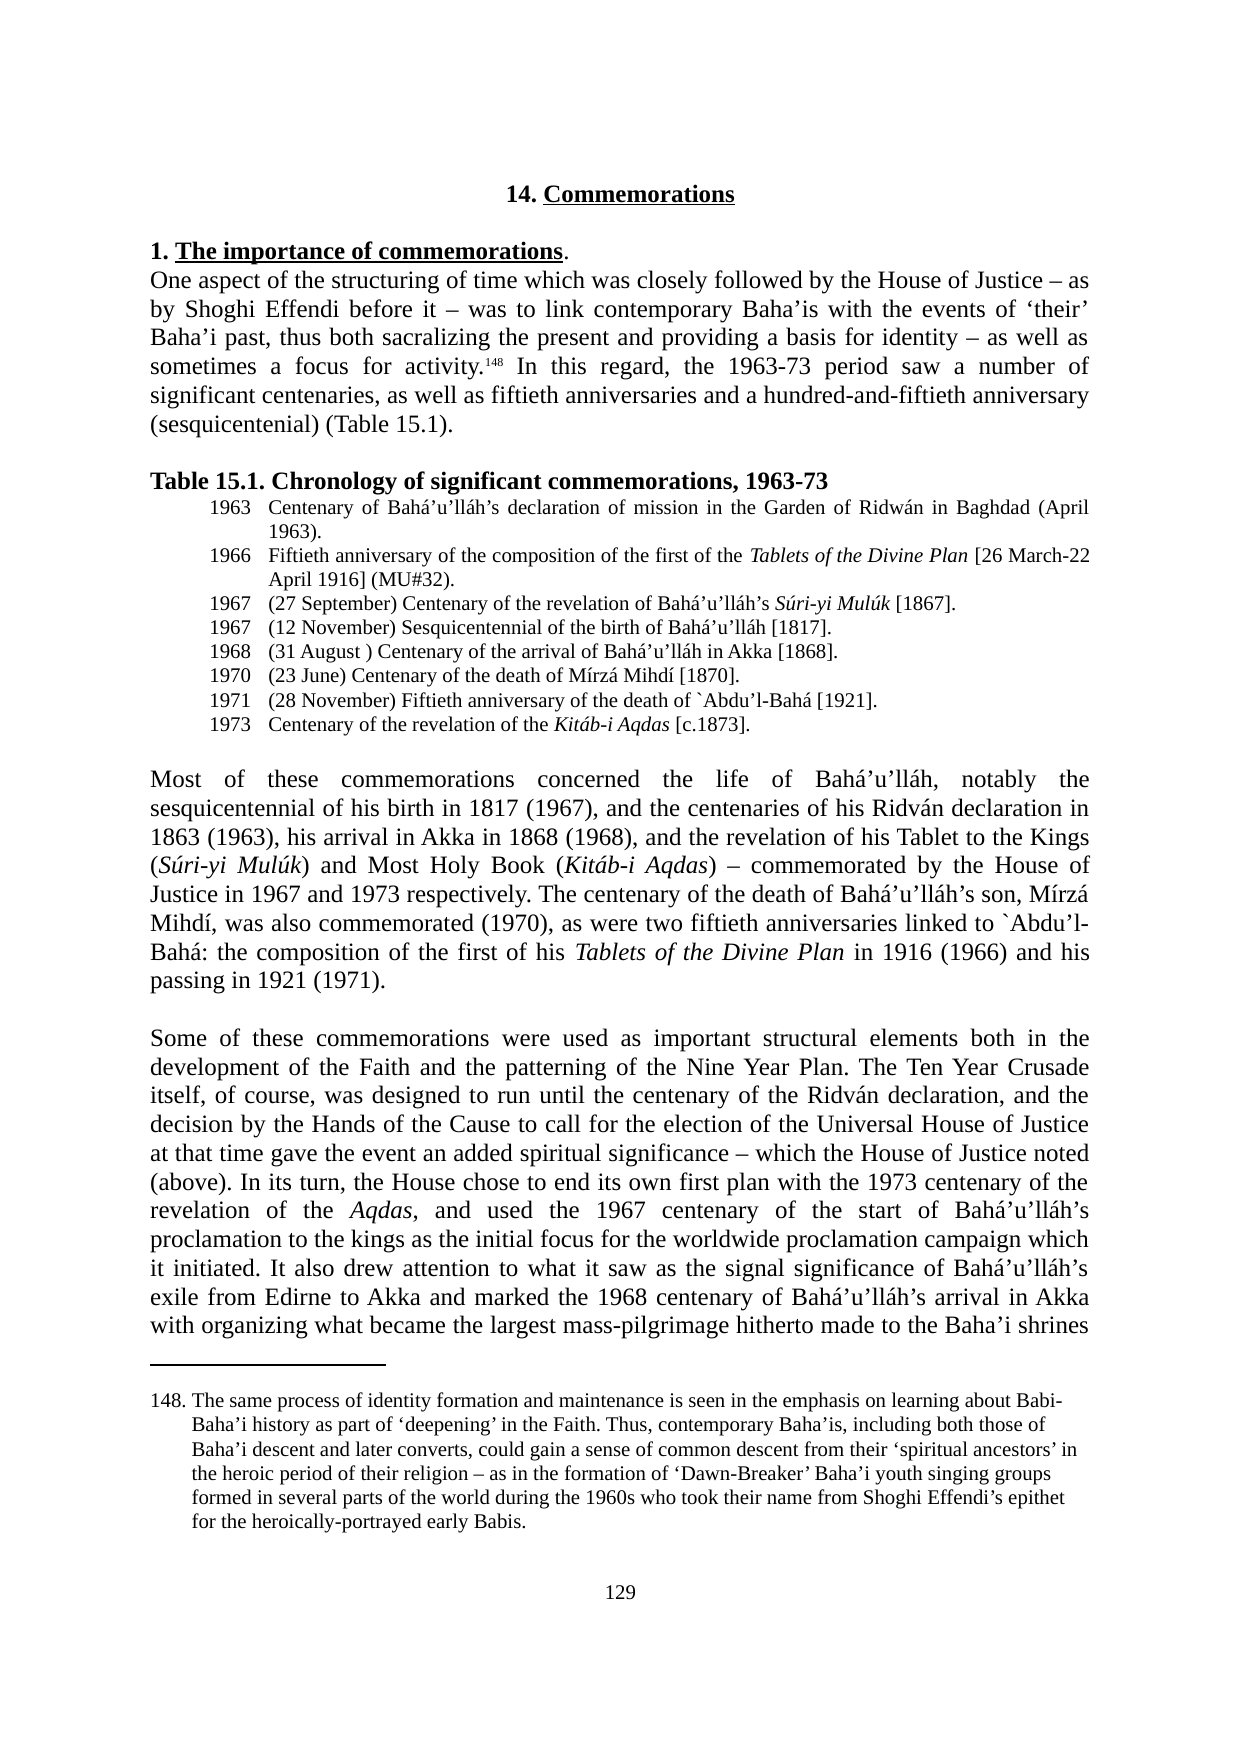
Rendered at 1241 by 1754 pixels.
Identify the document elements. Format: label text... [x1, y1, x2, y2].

text 1966 Fiftieth anniversary of the composition of the first of the Tablets of the Divine Plan [26 March-22 April 1916] (MU#32). [209, 543, 1090, 591]
text The same process of identity formation and maintenance is seen in the emphasis on learning about Babi-Baha’i history as part of ‘deepening’ in the Faith. Thus, contemporary Baha’is, including both those of Baha’i descent and later converts, could gain a sense of common descent from their ‘spiritual ancestors’ in the heroic period of their religion – as in the formation of ‘Dawn-Breaker’ Baha’i youth singing groups formed in several parts of the world during the 1960s who took their name from Shoghi Effendi’s epithet for the heroically-portrayed early Babis. [150, 1388, 1090, 1533]
text 1963 Centenary of Bahá’u’lláh’s declaration of mission in the Garden of Ridwán in Baghdad (April 1963). [209, 495, 1090, 543]
text 1967 (12 November) Sesquicentennial of the birth of Bahá’u’lláh [1817]. [209, 615, 1090, 639]
text Table 15.1. Chronology of significant commemorations, 1963-73 [150, 466, 1090, 495]
text 1970 (23 June) Centenary of the death of Mírzá Mihdí [1870]. [209, 663, 1090, 687]
text 14. Commemorations [150, 179, 1090, 207]
text 1968 (31 August ) Centenary of the arrival of Bahá’u’lláh in Akka [1868]. [209, 639, 1090, 663]
text Some of these commemorations were used as important structural elements both in the development of the Faith and the patterning of the Nine Year Plan. The Ten Year Crusade itself, of course, was designed to run until the centenary of the Ridván declaration, and the decision by the Hands of the Cause to call for the election of the Universal House of Justice at that time gave the event an added spiritual significance – which the House of Justice noted (above). In its turn, the House chose to end its own first plan with the 1973 centenary of the revelation of the Aqdas, and used the 1967 centenary of the start of Bahá’u’lláh’s proclamation to the kings as the initial focus for the worldwide proclamation campaign which it initiated. It also drew attention to what it saw as the signal significance of Bahá’u’lláh’s exile from Edirne to Akka and marked the 1968 centenary of Bahá’u’lláh’s arrival in Akka with organizing what became the largest mass-pilgrimage hitherto made to the Baha’i shrines [150, 1023, 1090, 1339]
text 1967 (27 September) Centenary of the revelation of Bahá’u’lláh’s Súri-yi Mulúk [1867]. [209, 591, 1090, 615]
text 1973 Centenary of the revelation of the Kitáb-i Aqdas [c.1873]. [209, 712, 1090, 736]
text Most of these commemorations concerned the life of Bahá’u’lláh, notably the sesquicentennial of his birth in 1817 (1967), and the centenaries of his Ridván declaration in 1863 (1963), his arrival in Akka in 1868 (1968), and the revelation of his Tablet to the Kings (Súri-yi Mulúk) and Most Holy Book (Kitáb-i Aqdas) – commemorated by the House of Justice in 1967 and 1973 respectively. The centenary of the death of Bahá’u’lláh’s son, Mírzá Mihdí, was also commemorated (1970), as were two fiftieth anniversaries linked to `Abdu’l-Bahá: the composition of the first of his Tablets of the Divine Plan in 1916 (1966) and his passing in 1921 (1971). [150, 764, 1090, 994]
text One aspect of the structuring of time which was closely followed by the House of Justice – as by Shoghi Effendi before it – was to link contemporary Baha’is with the events of ‘their’ Baha’i past, thus both sacralizing the present and providing a basis for identity – as well as sometimes a focus for activity. In this regard, the 1963-73 period saw a number of significant centenaries, as well as fiftieth anniversaries and a hundred-and-fiftieth anniversary (sesquicentenial) (Table 15.1). [150, 265, 1090, 437]
text 1971 (28 November) Fiftieth anniversary of the death of `Abdu’l-Bahá [1921]. [209, 687, 1090, 712]
text 1. The importance of commemorations. [150, 236, 1090, 265]
